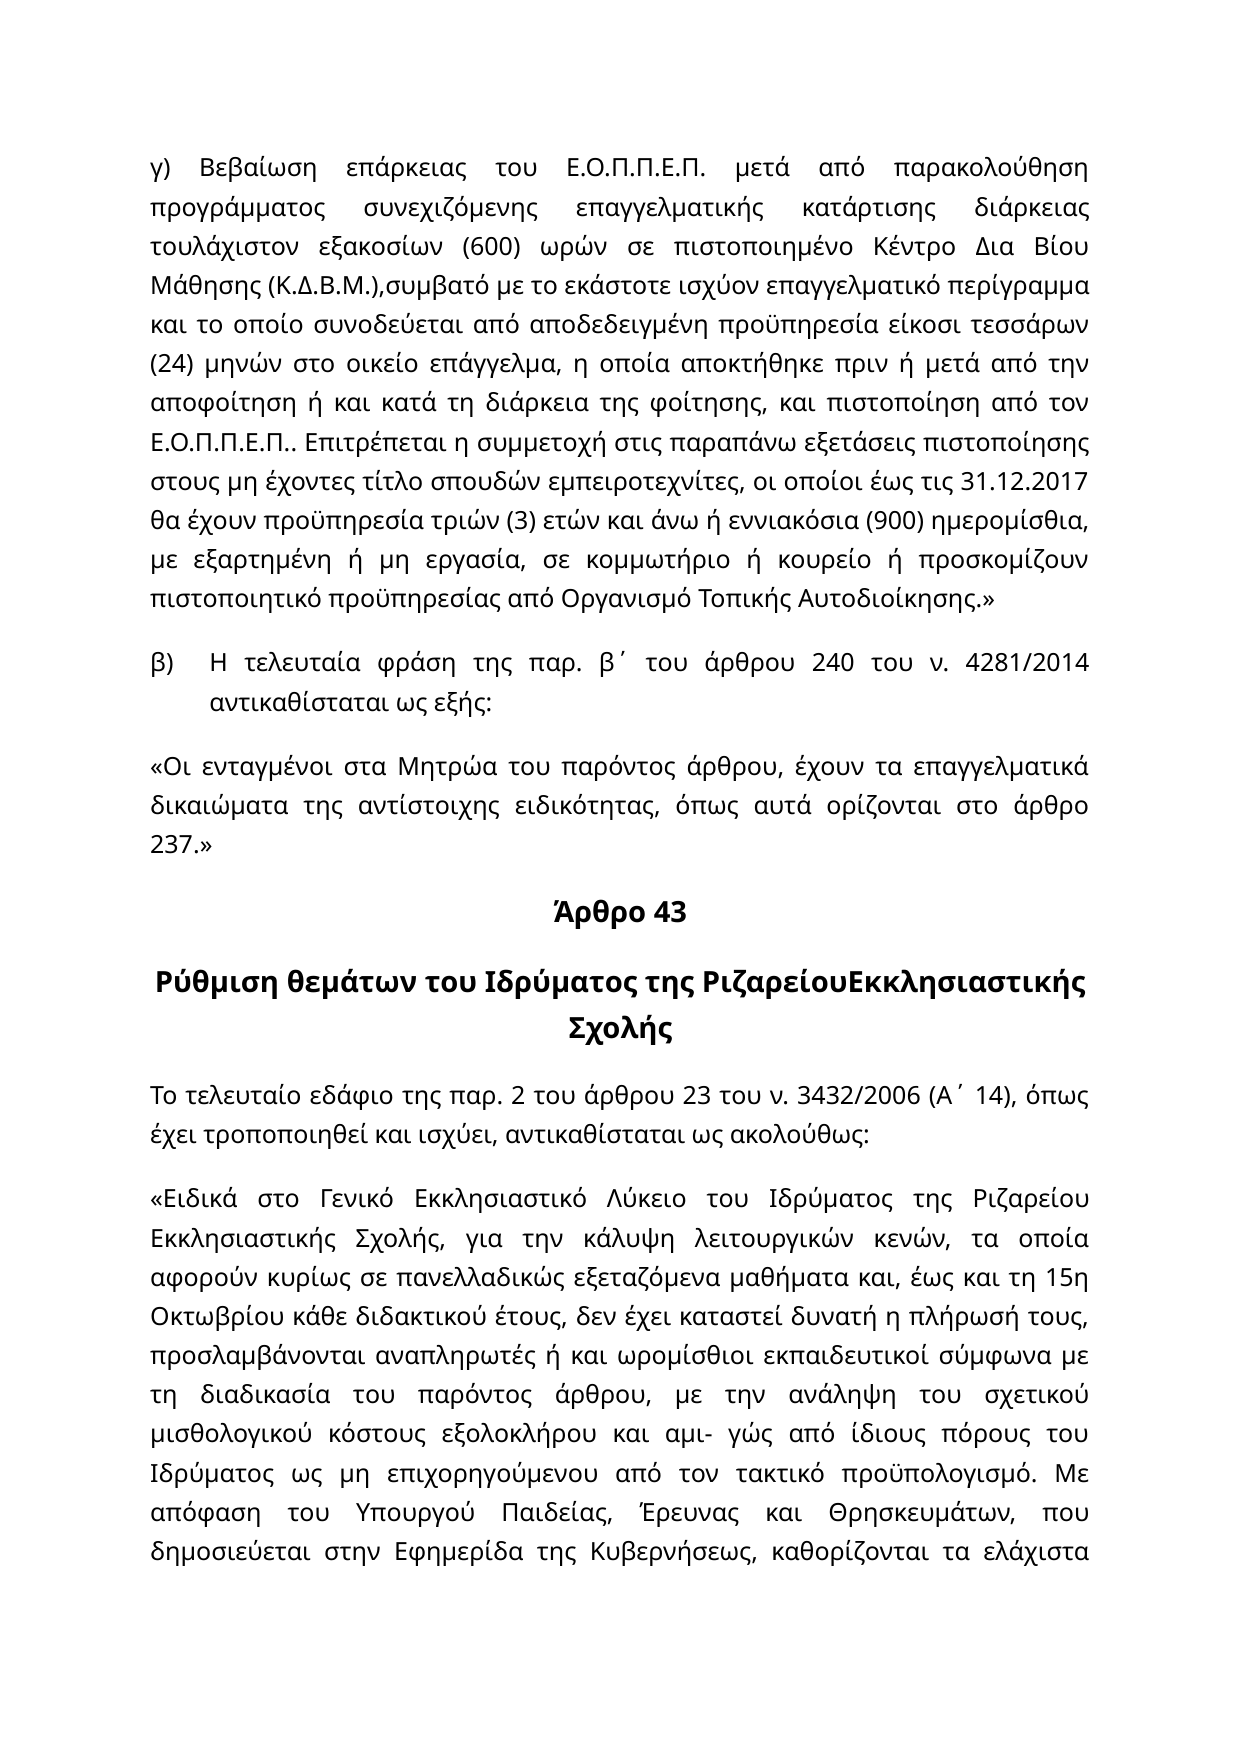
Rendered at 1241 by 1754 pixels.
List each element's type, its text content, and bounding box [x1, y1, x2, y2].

text Το τελευταίο εδάφιο της παρ. 2 του άρθρου 23 του ν. 3432/2006 (Α΄ 14), όπως έχει τροποποιηθεί και ισχύει, αντικαθίσταται ως ακολούθως: [150, 1078, 1090, 1151]
list β) Η τελευταία φράση της παρ. β΄ του άρθρου 240 του ν. 4281/2014 αντικαθίσταται ως εξής: [150, 645, 1090, 718]
text γ) Βεβαίωση επάρκειας του Ε.Ο.Π.Π.Ε.Π. μετά από παρακολούθηση προγράμματος συνεχιζόμενης επαγγελματικής κατάρτισης διάρκειας τουλάχιστον εξακοσίων (600) ωρών σε πιστοποιημένο Κέντρο Δια Βίου Μάθησης (Κ.Δ.Β.Μ.),συμβατό με το εκάστοτε ισχύον επαγγελματικό περίγραμμα και το οποίο συνοδεύεται από αποδεδειγμένη προϋπηρεσία είκοσι τεσσάρων (24) μηνών στο οικείο επάγγελμα, η οποία αποκτήθηκε πριν ή μετά από την αποφοίτηση ή και κατά τη διάρκεια της φοίτησης, και πιστοποίηση από τον Ε.Ο.Π.Π.Ε.Π.. Επιτρέπεται η συμμετοχή στις παραπάνω εξετάσεις πιστοποίησης στους μη έχοντες τίτλο σπουδών εμπειροτεχνίτες, οι οποίοι έως τις 31.12.2017 θα έχουν προϋπηρεσία τριών (3) ετών και άνω ή εννιακόσια (900) ημερομίσθια, με εξαρτημένη ή μη εργασία, σε κομμωτήριο ή κουρείο ή προσκομίζουν πιστοποιητικό προϋπηρεσίας από Οργανισμό Τοπικής Αυτοδιοίκησης.» [150, 150, 1090, 615]
text «Ειδικά στο Γενικό Εκκλησιαστικό Λύκειο του Ιδρύματος της Ριζαρείου Εκκλησιαστικής Σχολής, για την κάλυψη λειτουργικών κενών, τα οποία αφορούν κυρίως σε πανελλαδικώς εξεταζόμενα μαθήματα και, έως και τη 15η Οκτωβρίου κάθε διδακτικού έτους, δεν έχει καταστεί δυνατή η πλήρωσή τους, προσλαμβάνονται αναπληρωτές ή και ωρομίσθιοι εκπαιδευτικοί σύμφωνα με τη διαδικασία του παρόντος άρθρου, με την ανάληψη του σχετικού μισθολογικού κόστους εξολοκλήρου και αμι- γώς από ίδιους πόρους του Ιδρύματος ως μη επιχορηγούμενου από τον τακτικό προϋπολογισμό. Με απόφαση του Υπουργού Παιδείας, Έρευνας και Θρησκευμάτων, που δημοσιεύεται στην Εφημερίδα της Κυβερνήσεως, καθορίζονται τα ελάχιστα [150, 1181, 1090, 1568]
subtitle Ρύθμιση θεμάτων του Ιδρύματος της ΡιζαρείουΕκκλησιαστικής Σχολής [150, 961, 1090, 1047]
subtitle Άρθρο 43 [150, 891, 1090, 931]
text «Οι ενταγμένοι στα Μητρώα του παρόντος άρθρου, έχουν τα επαγγελματικά δικαιώματα της αντίστοιχης ειδικότητας, όπως αυτά ορίζονται στο άρθρο 237.» [150, 748, 1090, 861]
